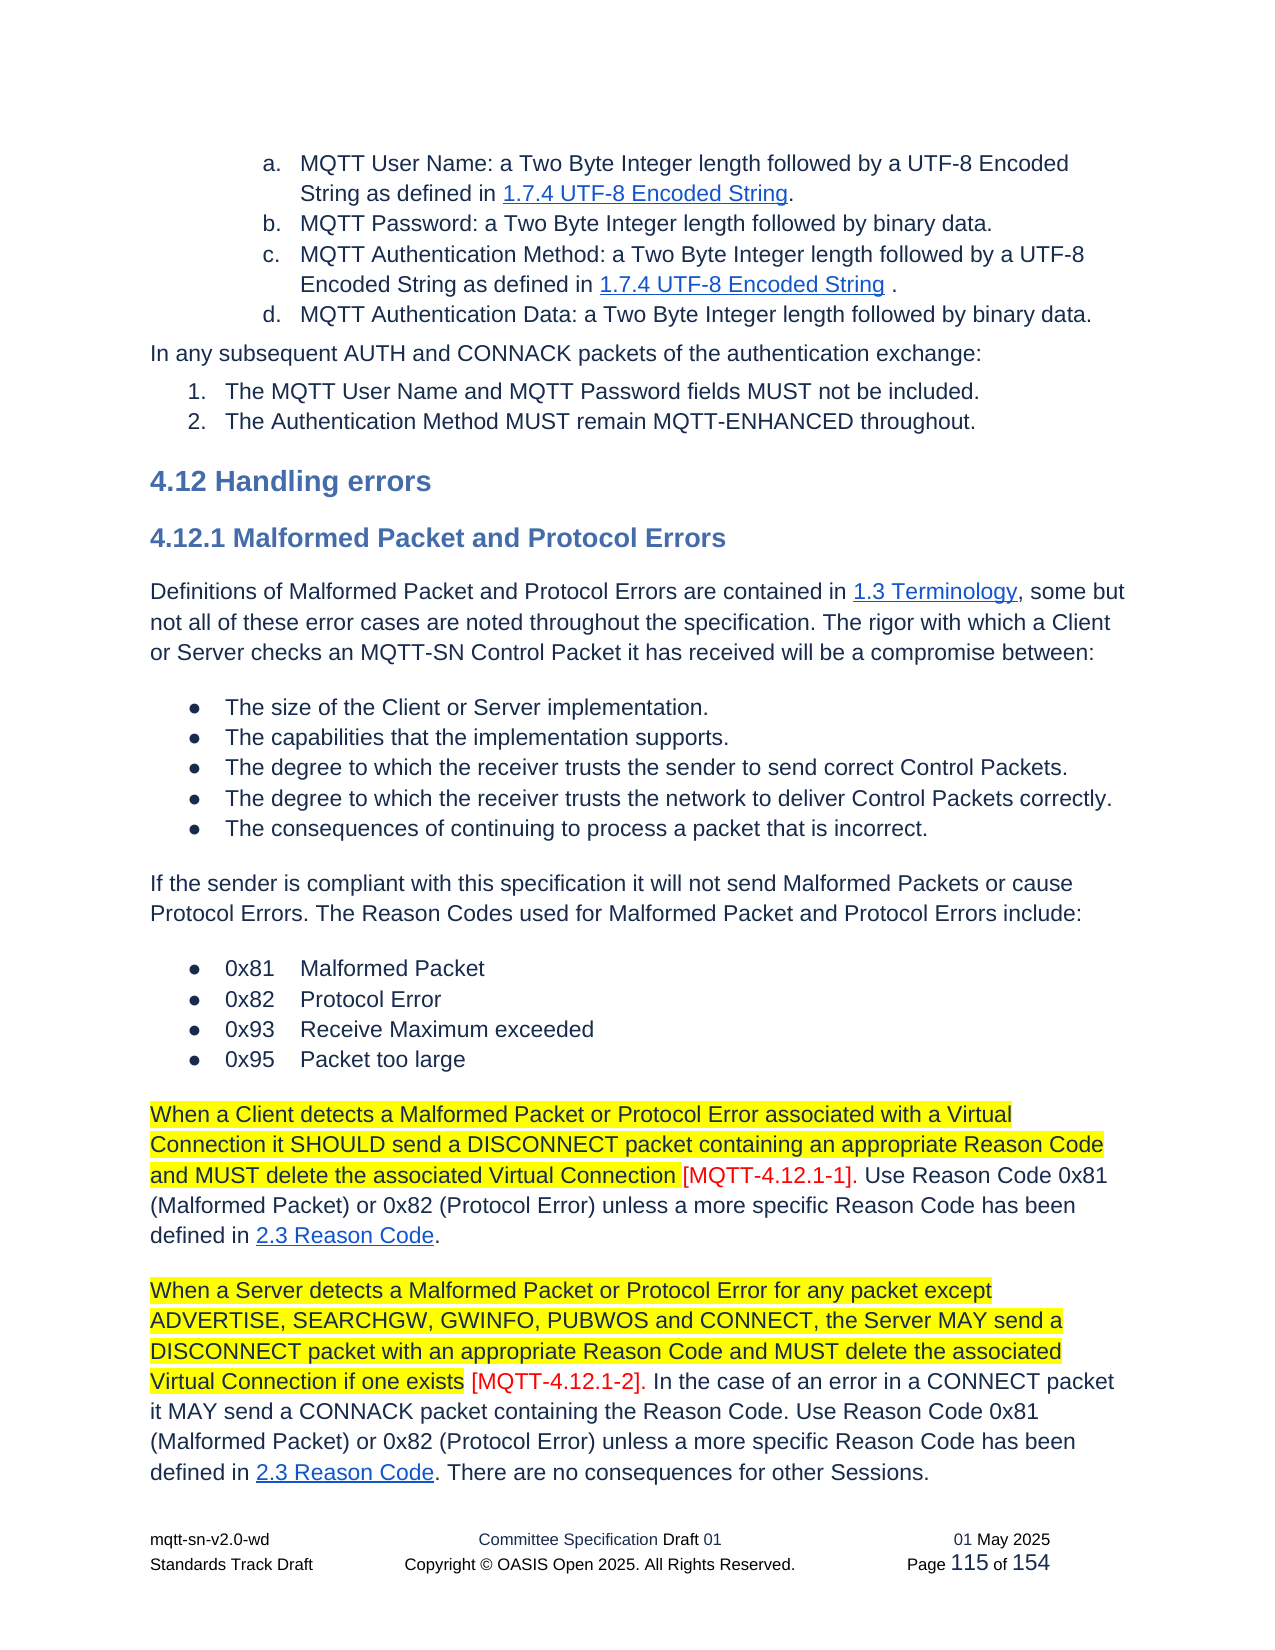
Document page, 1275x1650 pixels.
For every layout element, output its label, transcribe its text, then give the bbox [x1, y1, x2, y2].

list 0x95 Packet too large [187, 1046, 1125, 1072]
list MQTT Authentication Method: a Two Byte Integer length followed by a UTF-8 Encoded String as defined in 1.7.4 UTF-8 Encoded String . [262, 241, 1124, 297]
subtitle 4.12.1 Malformed Packet and Protocol Errors [150, 522, 1124, 553]
text If the sender is compliant with this specification it will not send Malformed Packets or cause Protocol Errors. The Reason Codes used for Malformed Packet and Protocol Errors include: [150, 870, 1125, 927]
subtitle 4.12 Handling errors [150, 463, 1124, 497]
list 0x82 Protocol Error [187, 986, 1125, 1012]
list The MQTT User Name and MQTT Password fields MUST not be included. [187, 378, 1124, 404]
list MQTT Password: a Two Byte Integer length followed by binary data. [262, 210, 1124, 237]
list The capabilities that the implementation supports. [187, 724, 1125, 751]
list 0x93 Receive Maximum exceeded [187, 1016, 1125, 1042]
text In any subsequent AUTH and CONNACK packets of the authentication exchange: [150, 339, 1124, 366]
text When a Server detects a Malformed Packet or Protocol Error for any packet except ADVERTISE, SEARCHGW, GWINFO, PUBWOS and CONNECT, the Server MAY send a DISCONNECT packet with an appropriate Reason Code and MUST delete the associated Virtual Connection if one exists [MQTT-4.12.1-2]. In the case of an error in a CONNECT packet it MAY send a CONNACK packet containing the Reason Code. Use Reason Code 0x81 (Malformed Packet) or 0x82 (Protocol Error) unless a more specific Reason Code has been defined in 2.3 Reason Code. There are no consequences for other Sessions. [150, 1277, 1125, 1485]
list MQTT User Name: a Two Byte Integer length followed by a UTF-8 Encoded String as defined in 1.7.4 UTF-8 Encoded String. [262, 150, 1124, 207]
list The Authentication Method MUST remain MQTT-ENHANCED throughout. [187, 408, 1124, 435]
list The size of the Client or Server implementation. [187, 694, 1125, 720]
list The consequences of continuing to process a packet that is incorrect. [187, 815, 1125, 841]
list MQTT Authentication Data: a Two Byte Integer length followed by binary data. [262, 301, 1124, 327]
list The degree to which the receiver trusts the network to deliver Control Packets correctly. [187, 784, 1125, 811]
text When a Client detects a Malformed Packet or Protocol Error associated with a Virtual Connection it SHOULD send a DISCONNECT packet containing an appropriate Reason Code and MUST delete the associated Virtual Connection [MQTT-4.12.1-1]. Use Reason Code 0x81 (Malformed Packet) or 0x82 (Protocol Error) unless a more specific Reason Code has been defined in 2.3 Reason Code. [150, 1101, 1125, 1248]
list 0x81 Malformed Packet [187, 955, 1125, 982]
list The degree to which the receiver trusts the sender to send correct Control Packets. [187, 754, 1125, 781]
text Definitions of Malformed Packet and Protocol Errors are contained in 1.3 Terminology, some but not all of these error cases are noted throughout the specification. The rigor with which a Client or Server checks an MQTT-SN Control Packet it has received will be a compromise between: [150, 578, 1125, 665]
